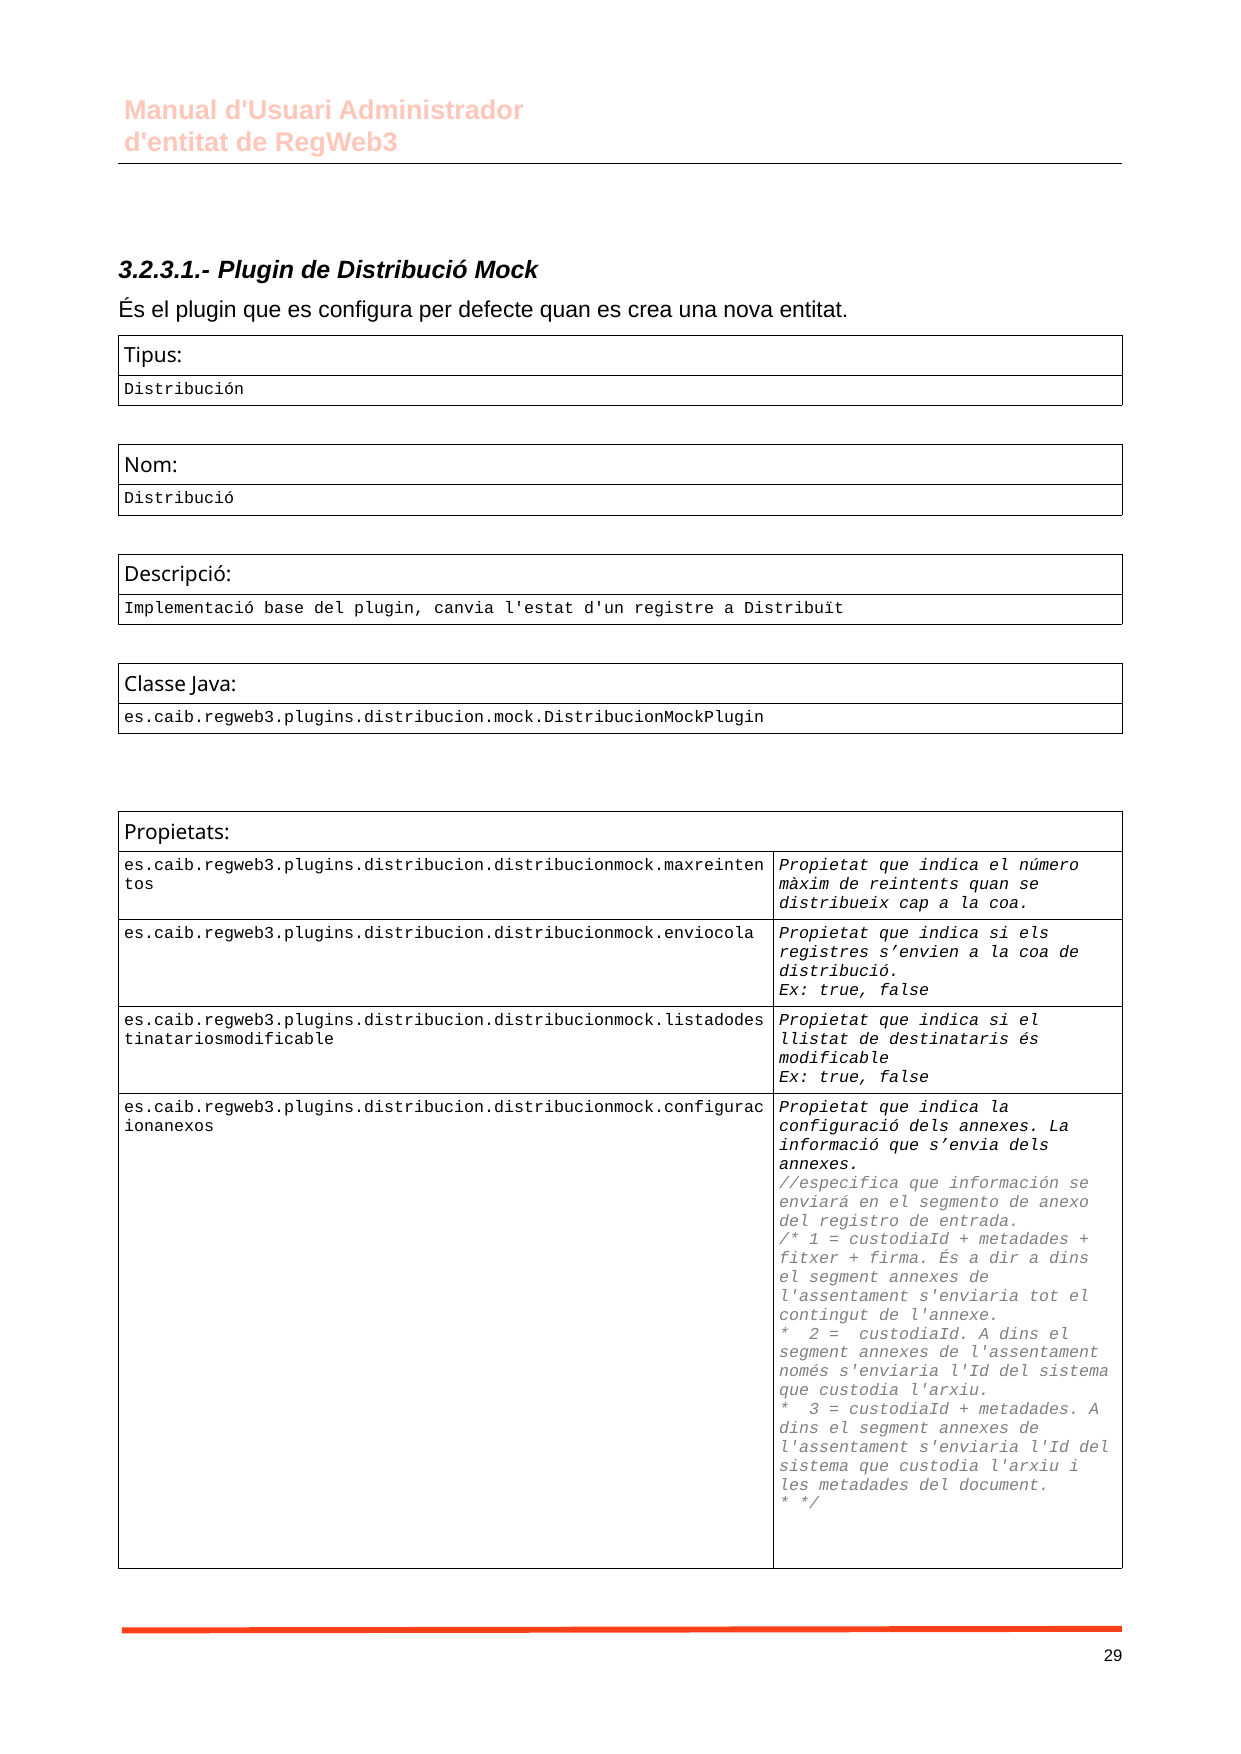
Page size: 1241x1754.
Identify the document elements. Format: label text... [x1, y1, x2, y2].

table_cell es.caib.regweb3.plugins.distribucion.distribucionmock.enviocola [119, 920, 773, 1006]
table_header Propietats: [119, 812, 1122, 851]
table_cell Propietat que indica si els registres s’envien a la coa de distribució. Ex: true, false [774, 920, 1122, 1006]
table_header Tipus: [119, 336, 1122, 375]
text És el plugin que es configura per defecte quan es crea una nova entitat. [118, 296, 1122, 322]
table_header Nom: [119, 445, 1122, 484]
table_header Descripció: [119, 555, 1122, 593]
subtitle Plugin de Distribució Mock [118, 254, 1122, 283]
table_cell Propietat que indica la configuració dels annexes. La informació que s’envia dels annexes. //especifica que información se enviará en el segmento de anexo del registro de entrada. /* 1 = custodiaId + metadades + fitxer + firma. És a dir a dins el segment annexes de l'assentament s'enviaria tot el contingut de l'annexe. * 2 = custodiaId. A dins el segment annexes de l'assentament només s'enviaria l'Id del sistema que custodia l'arxiu. * 3 = custodiaId + metadades. A dins el segment annexes de l'assentament s'enviaria l'Id del sistema que custodia l'arxiu i les metadades del document. * */ [774, 1094, 1122, 1568]
table_cell es.caib.regweb3.plugins.distribucion.distribucionmock.configuracionanexos [119, 1094, 773, 1568]
table_cell es.caib.regweb3.plugins.distribucion.distribucionmock.listadodestinatariosmodificable [119, 1007, 773, 1093]
table_cell es.caib.regweb3.plugins.distribucion.mock.DistribucionMockPlugin [119, 704, 1122, 733]
table_header Classe Java: [119, 664, 1122, 703]
table_cell Distribución [119, 376, 1122, 405]
table_cell Distribució [119, 485, 1122, 514]
table_cell Propietat que indica si el llistat de destinataris és modificable Ex: true, false [774, 1007, 1122, 1093]
table_cell Implementació base del plugin, canvia l'estat d'un registre a Distribuït [119, 595, 1122, 624]
table_cell Propietat que indica el número màxim de reintents quan se distribueix cap a la coa. [774, 852, 1122, 919]
table_cell es.caib.regweb3.plugins.distribucion.distribucionmock.maxreintentos [119, 852, 773, 919]
